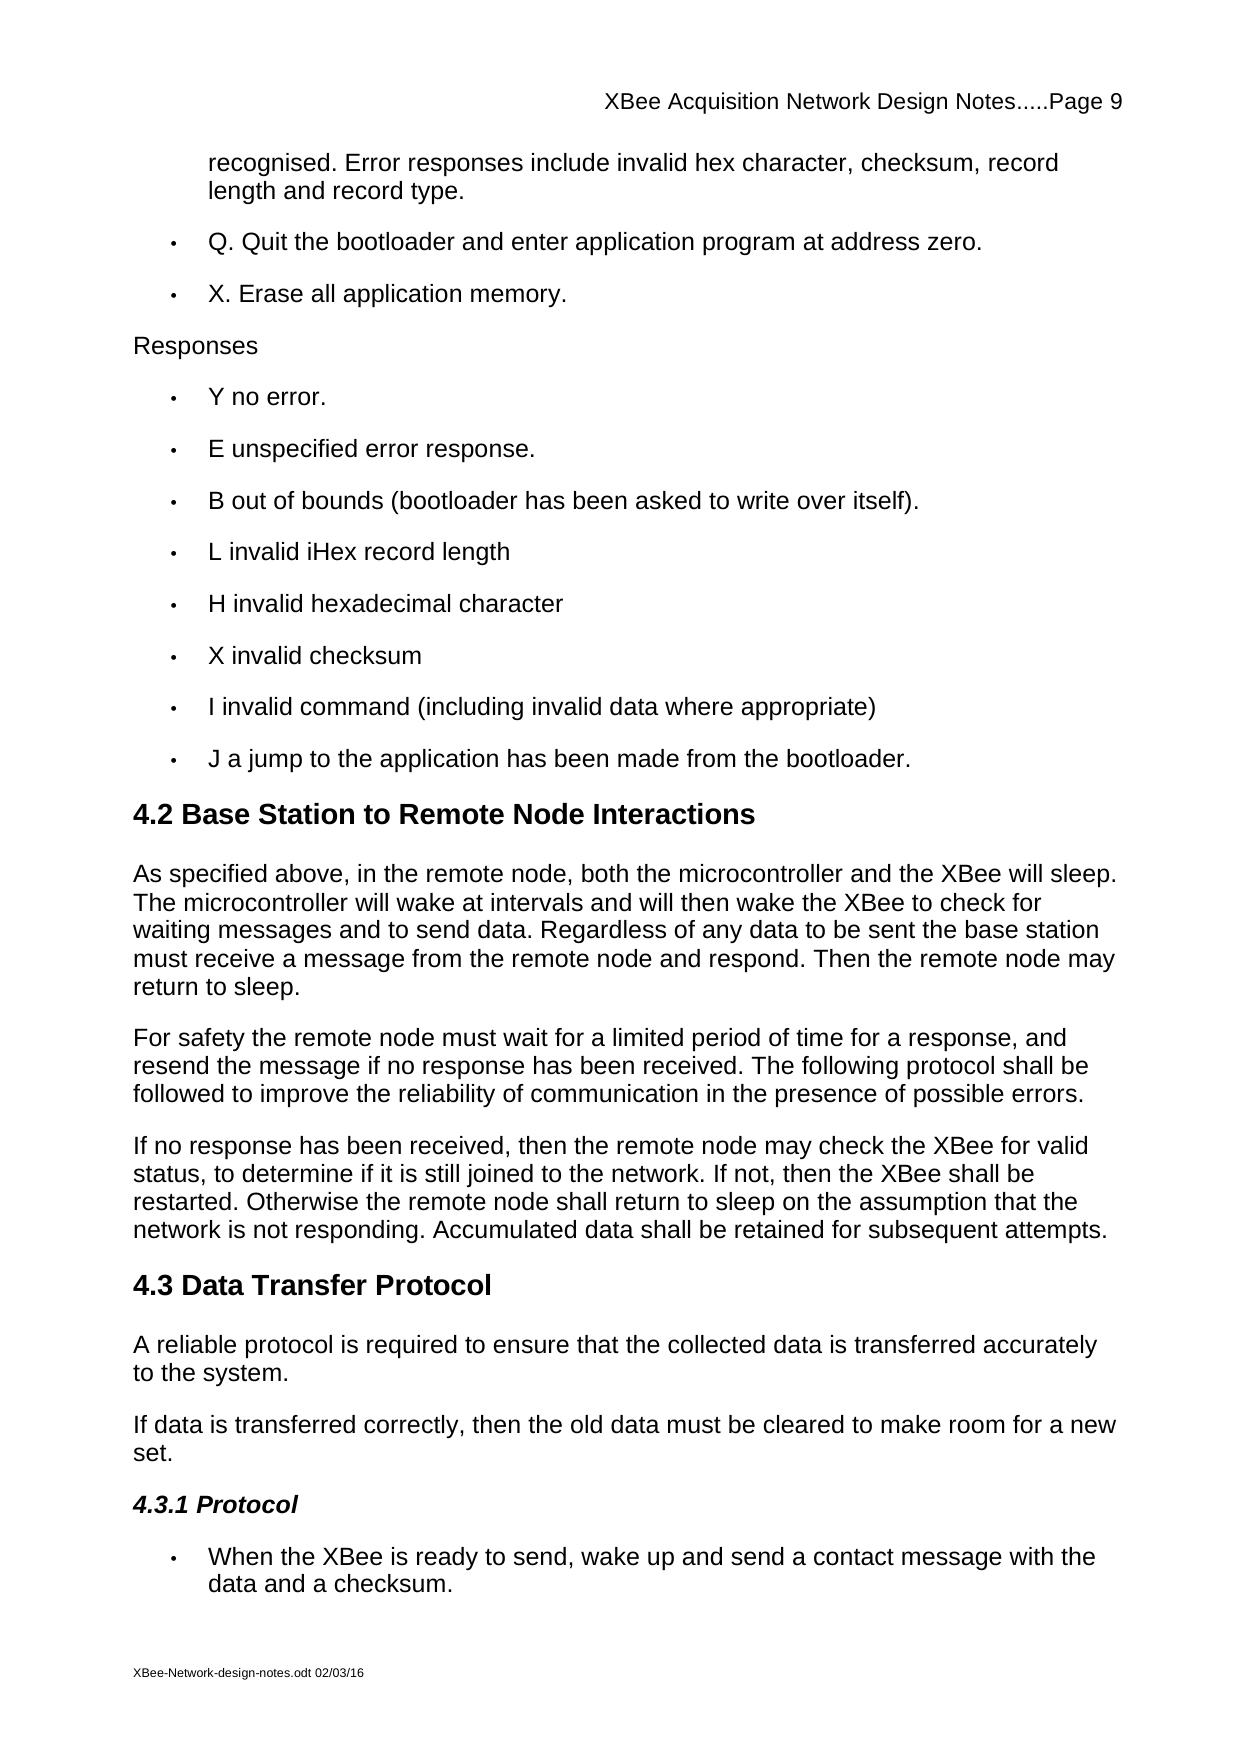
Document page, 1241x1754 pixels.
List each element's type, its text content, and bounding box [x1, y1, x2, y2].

list X invalid checksum [170, 642, 1123, 670]
subtitle Base Station to Remote Node Interactions [133, 798, 1123, 830]
subtitle Data Transfer Protocol [133, 1269, 1123, 1301]
list L invalid iHex record length [170, 538, 1123, 566]
list E unspecified error response. [170, 435, 1123, 463]
list Q. Quit the bootloader and enter application program at address zero. [170, 228, 1123, 256]
list I invalid command (including invalid data where appropriate) [170, 693, 1123, 721]
list J a jump to the application has been made from the bootloader. [170, 745, 1123, 773]
list recognised. Error responses include invalid hex character, checksum, record length and record type. [170, 149, 1123, 205]
text If no response has been received, then the remote node may check the XBee for valid status, to determine if it is still joined to the network. If not, then the XBee shall be restarted. Otherwise the remote node shall return to sleep on the assumption that the network is not responding. Accumulated data shall be retained for subsequent attempts. [133, 1132, 1123, 1244]
text Responses [133, 332, 1123, 360]
list When the XBee is ready to send, wake up and send a contact message with the data and a checksum. [170, 1542, 1123, 1598]
list H invalid hexadecimal character [170, 590, 1123, 618]
list B out of bounds (bootloader has been asked to write over itself). [170, 487, 1123, 515]
list X. Erase all application memory. [170, 280, 1123, 308]
text As specified above, in the remote node, both the microcontroller and the XBee will sleep. The microcontroller will wake at intervals and will then wake the XBee to check for waiting messages and to send data. Regardless of any data to be sent the base station must receive a message from the remote node and respond. Then the remote node may return to sleep. [133, 860, 1123, 1001]
text A reliable protocol is required to ensure that the collected data is transferred accurately to the system. [133, 1331, 1123, 1387]
list Y no error. [170, 383, 1123, 411]
text If data is transferred correctly, then the old data must be cleared to make room for a new set. [133, 1411, 1123, 1467]
text For safety the remote node must wait for a limited period of time for a response, and resend the message if no response has been received. The following protocol shall be followed to improve the reliability of communication in the presence of possible errors. [133, 1024, 1123, 1108]
subtitle Protocol [133, 1491, 1123, 1519]
